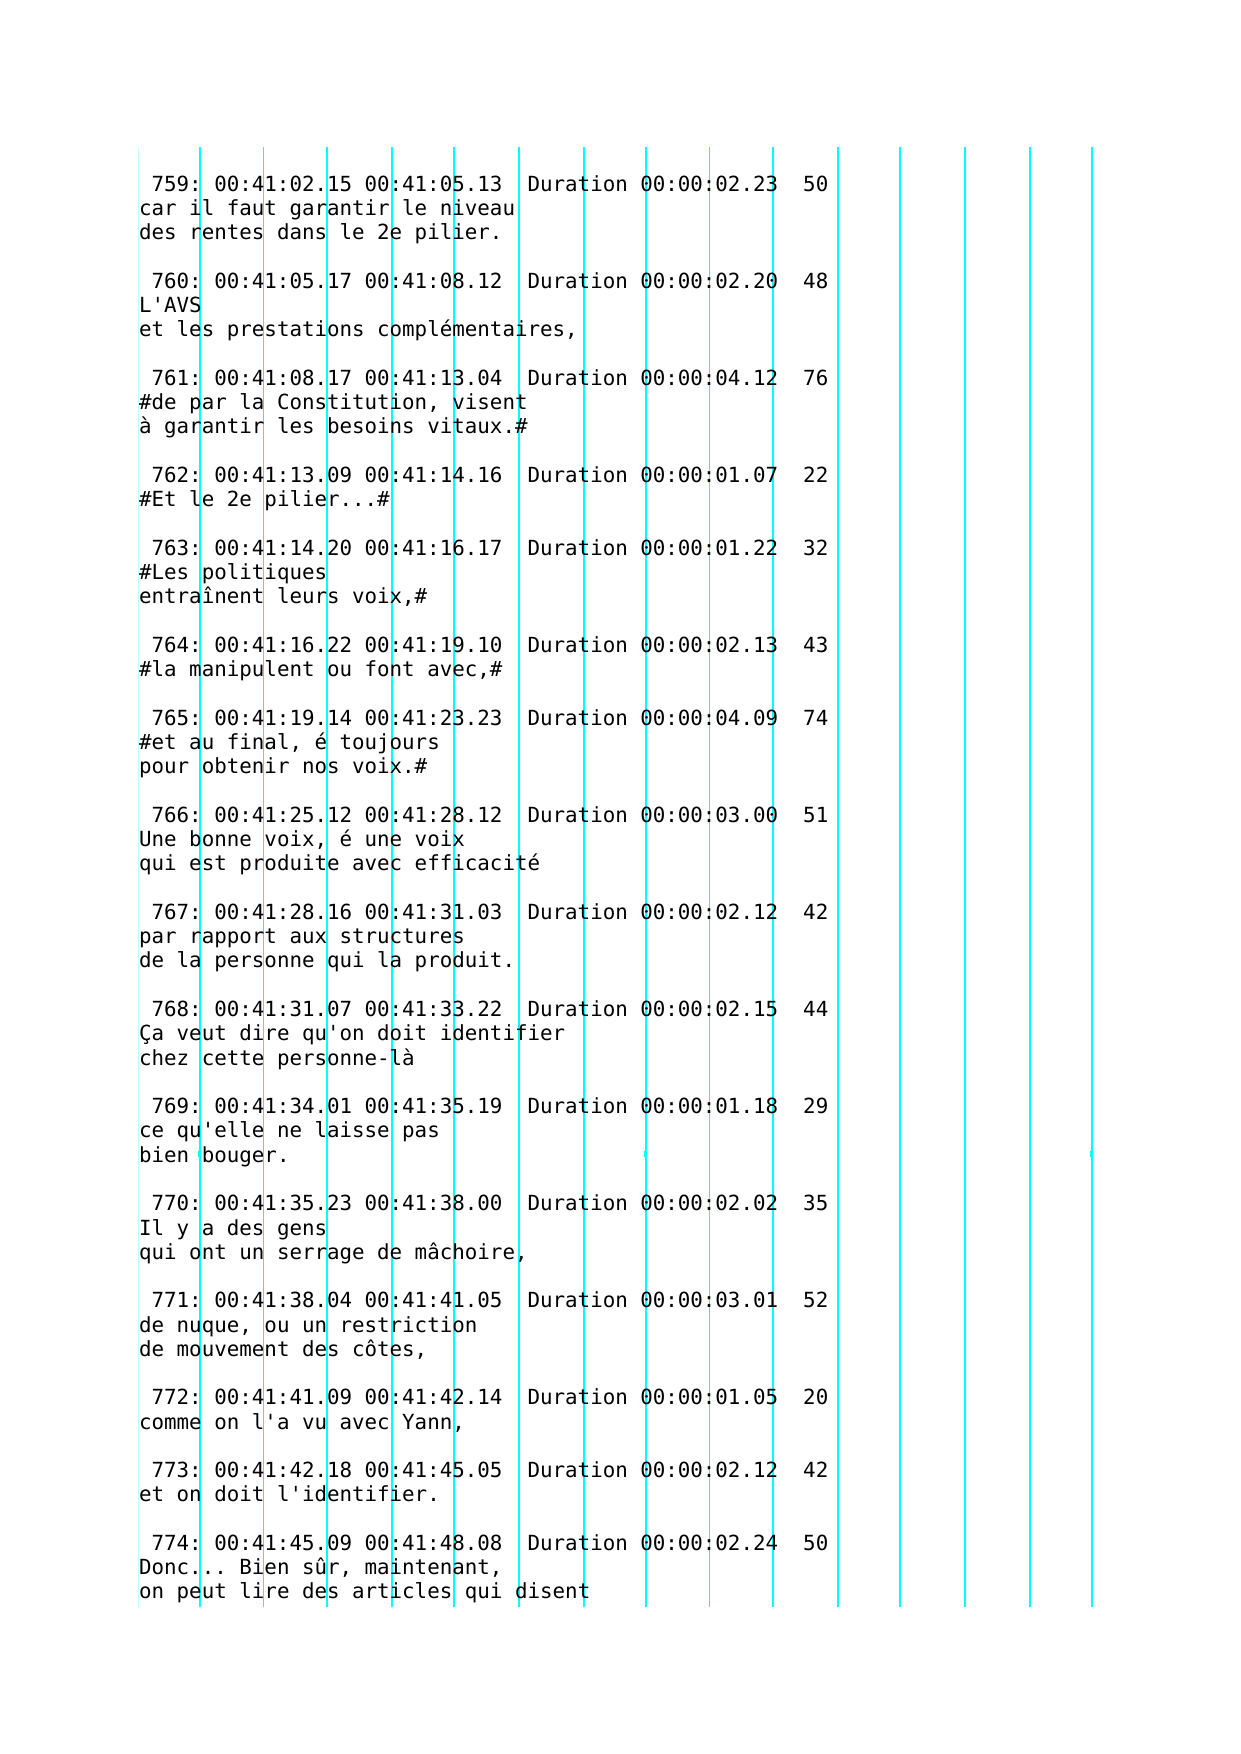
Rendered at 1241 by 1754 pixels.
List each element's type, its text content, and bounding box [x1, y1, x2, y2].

text #la manipulent ou font avec,# [139, 657, 1101, 682]
text de mouvement des côtes, [139, 1337, 1101, 1361]
picture [138, 147, 1102, 1607]
text entraînent leurs voix,# [139, 584, 1101, 609]
text de la personne qui la produit. [139, 948, 1101, 973]
text de nuque, ou un restriction [139, 1313, 1101, 1337]
text des rentes dans le 2e pilier. [139, 220, 1101, 245]
text 760: 00:41:05.17 00:41:08.12 Duration 00:00:02.20 48 [139, 269, 1101, 293]
text qui est produite avec efficacité [139, 851, 1101, 876]
text L'AVS [139, 293, 1101, 317]
text Donc... Bien sûr, maintenant, [139, 1555, 1101, 1579]
text #Et le 2e pilier...# [139, 487, 1101, 512]
text 763: 00:41:14.20 00:41:16.17 Duration 00:00:01.22 32 [139, 536, 1101, 560]
text #Les politiques [139, 560, 1101, 584]
text 762: 00:41:13.09 00:41:14.16 Duration 00:00:01.07 22 [139, 463, 1101, 487]
text 764: 00:41:16.22 00:41:19.10 Duration 00:00:02.13 43 [139, 633, 1101, 657]
text 770: 00:41:35.23 00:41:38.00 Duration 00:00:02.02 35 [139, 1191, 1101, 1216]
text #et au final, é toujours [139, 730, 1101, 754]
text pour obtenir nos voix.# [139, 754, 1101, 779]
text 767: 00:41:28.16 00:41:31.03 Duration 00:00:02.12 42 [139, 900, 1101, 924]
text Une bonne voix, é une voix [139, 827, 1101, 851]
text 761: 00:41:08.17 00:41:13.04 Duration 00:00:04.12 76 [139, 366, 1101, 390]
text 766: 00:41:25.12 00:41:28.12 Duration 00:00:03.00 51 [139, 803, 1101, 827]
text comme on l'a vu avec Yann, [139, 1410, 1101, 1434]
text 759: 00:41:02.15 00:41:05.13 Duration 00:00:02.23 50 [139, 172, 1101, 196]
text 765: 00:41:19.14 00:41:23.23 Duration 00:00:04.09 74 [139, 706, 1101, 730]
text 768: 00:41:31.07 00:41:33.22 Duration 00:00:02.15 44 [139, 997, 1101, 1021]
text chez cette personne-là [139, 1046, 1101, 1070]
text Il y a des gens [139, 1216, 1101, 1240]
text et les prestations complémentaires, [139, 317, 1101, 342]
text 773: 00:41:42.18 00:41:45.05 Duration 00:00:02.12 42 [139, 1458, 1101, 1482]
text 769: 00:41:34.01 00:41:35.19 Duration 00:00:01.18 29 [139, 1094, 1101, 1118]
text on peut lire des articles qui disent [139, 1579, 1101, 1604]
text bien bouger. [139, 1143, 1101, 1167]
text Ça veut dire qu'on doit identifier [139, 1021, 1101, 1046]
text 774: 00:41:45.09 00:41:48.08 Duration 00:00:02.24 50 [139, 1531, 1101, 1555]
text 771: 00:41:38.04 00:41:41.05 Duration 00:00:03.01 52 [139, 1288, 1101, 1313]
text qui ont un serrage de mâchoire, [139, 1240, 1101, 1264]
text à garantir les besoins vitaux.# [139, 414, 1101, 439]
text car il faut garantir le niveau [139, 196, 1101, 220]
text et on doit l'identifier. [139, 1482, 1101, 1507]
text ce qu'elle ne laisse pas [139, 1118, 1101, 1143]
text #de par la Constitution, visent [139, 390, 1101, 414]
text par rapport aux structures [139, 924, 1101, 948]
text 772: 00:41:41.09 00:41:42.14 Duration 00:00:01.05 20 [139, 1385, 1101, 1410]
